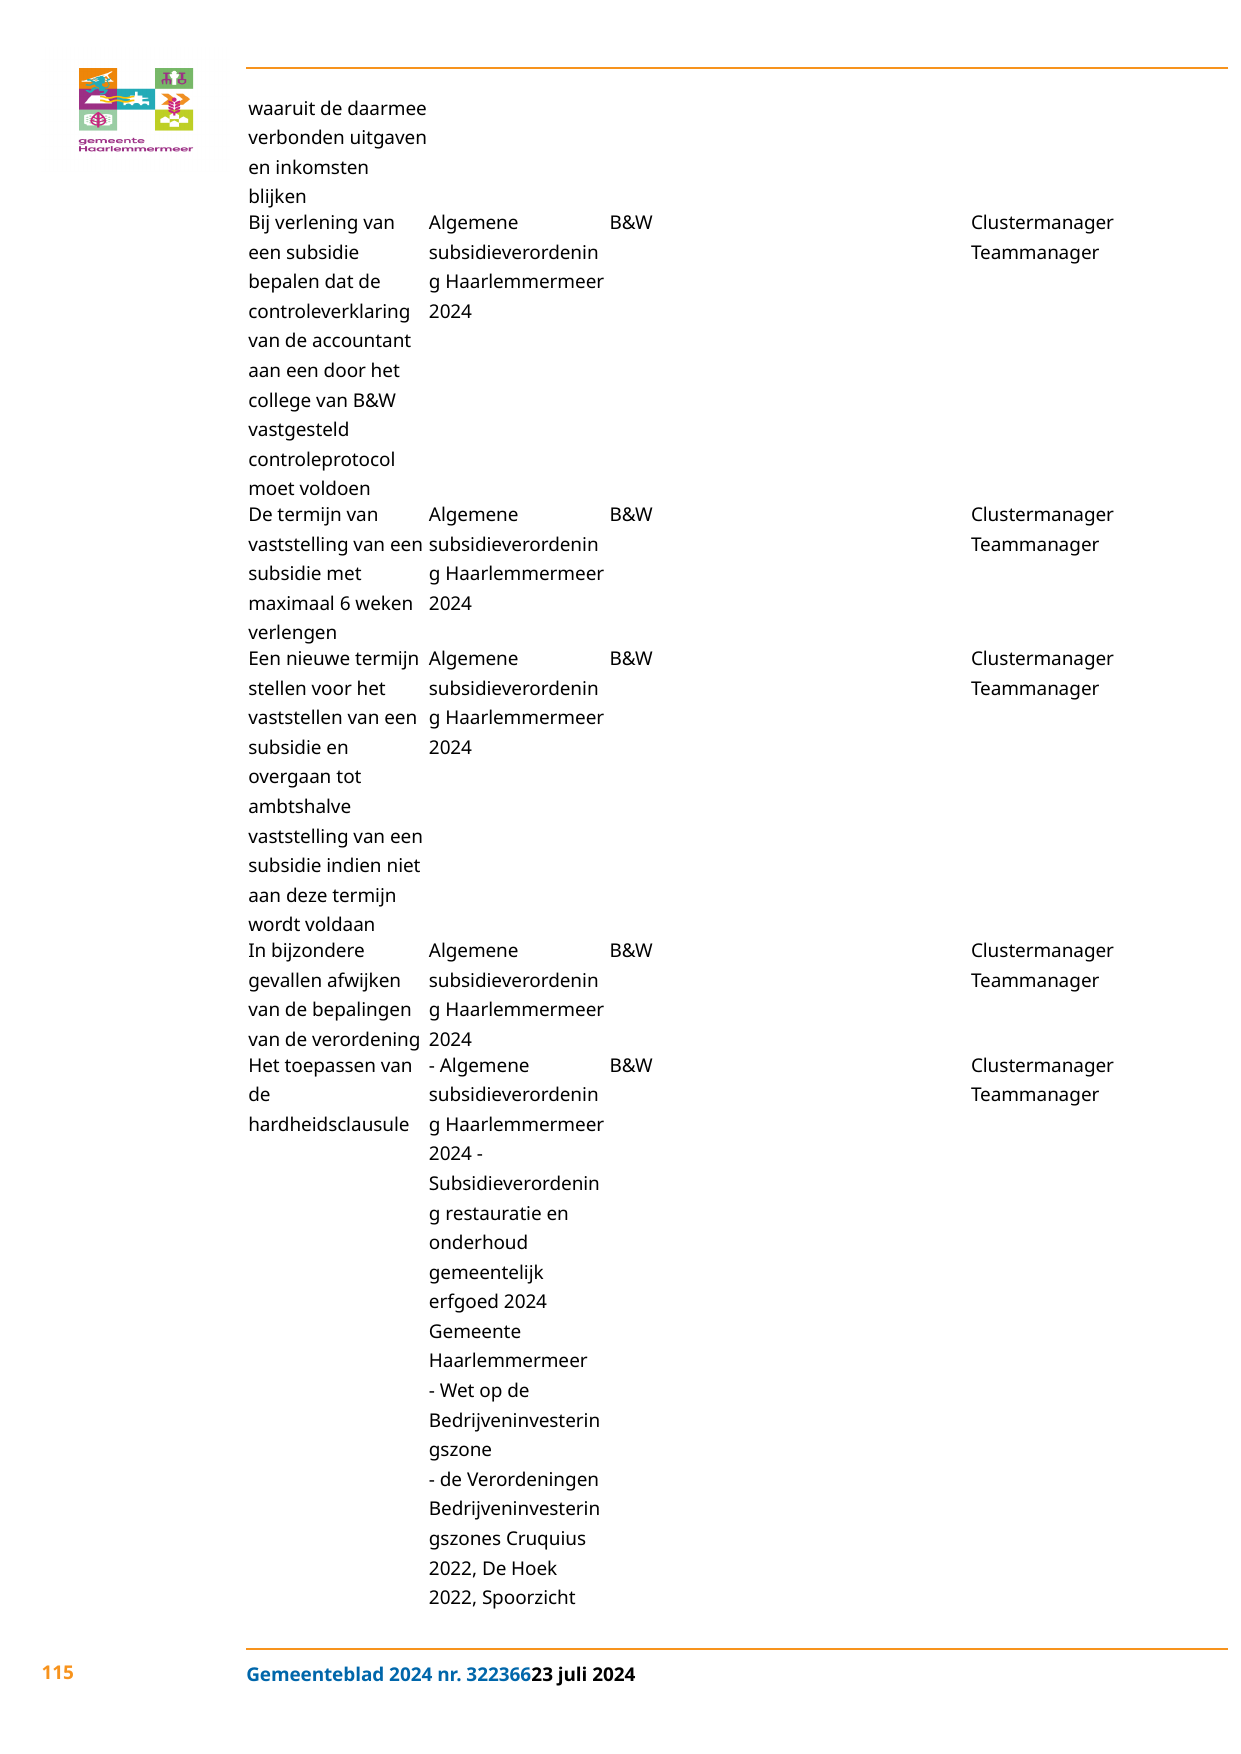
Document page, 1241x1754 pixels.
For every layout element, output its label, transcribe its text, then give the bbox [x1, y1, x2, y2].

table_cell [790, 937, 971, 1052]
table_cell In bijzondere gevallen afwijken van de bepalingen van de verordening [248, 937, 429, 1052]
table_cell [790, 95, 971, 209]
table_cell Clustermanager Teammanager [971, 209, 1152, 501]
table_cell [790, 501, 971, 645]
table_cell Algemene subsidieverordening Haarlemmermeer 2024 [429, 645, 609, 937]
table_cell Algemene subsidieverordening Haarlemmermeer 2024 [429, 937, 609, 1052]
table_cell Algemene subsidieverordening Haarlemmermeer 2024 [429, 501, 609, 645]
table_cell B&W [609, 645, 790, 937]
table_cell Bij verlening van een subsidie bepalen dat de controleverklaring van de accountant aan een door het college van B&W vastgesteld controleprotocol moet voldoen [248, 209, 429, 501]
table_cell B&W [609, 937, 790, 1052]
table_cell [429, 95, 609, 209]
table_cell waaruit de daarmee verbonden uitgaven en inkomsten blijken [248, 95, 429, 209]
table_cell Clustermanager Teammanager [971, 1052, 1152, 1610]
table_cell [790, 645, 971, 937]
table_cell B&W [609, 1052, 790, 1610]
table_cell Algemene subsidieverordening Haarlemmermeer 2024 [429, 209, 609, 501]
table_cell B&W [609, 501, 790, 645]
table_cell [790, 1052, 971, 1610]
picture [41, 47, 231, 172]
table_cell - Algemene subsidieverordening Haarlemmermeer 2024 - Subsidieverordening restauratie en onderhoud gemeentelijk erfgoed 2024 Gemeente Haarlemmermeer - Wet op de Bedrijveninvesteringszone - de Verordeningen Bedrijveninvesteringszones Cruquius 2022, De Hoek 2022, Spoorzicht [429, 1052, 609, 1610]
table_cell [790, 209, 971, 501]
table_cell Clustermanager Teammanager [971, 501, 1152, 645]
table_cell Het toepassen van de hardheidsclausule [248, 1052, 429, 1610]
table_cell [609, 95, 790, 209]
table_cell De termijn van vaststelling van een subsidie met maximaal 6 weken verlengen [248, 501, 429, 645]
table_cell B&W [609, 209, 790, 501]
table_cell Een nieuwe termijn stellen voor het vaststellen van een subsidie en overgaan tot ambtshalve vaststelling van een subsidie indien niet aan deze termijn wordt voldaan [248, 645, 429, 937]
table_cell Clustermanager Teammanager [971, 937, 1152, 1052]
table_cell Clustermanager Teammanager [971, 645, 1152, 937]
table_cell [971, 95, 1152, 209]
